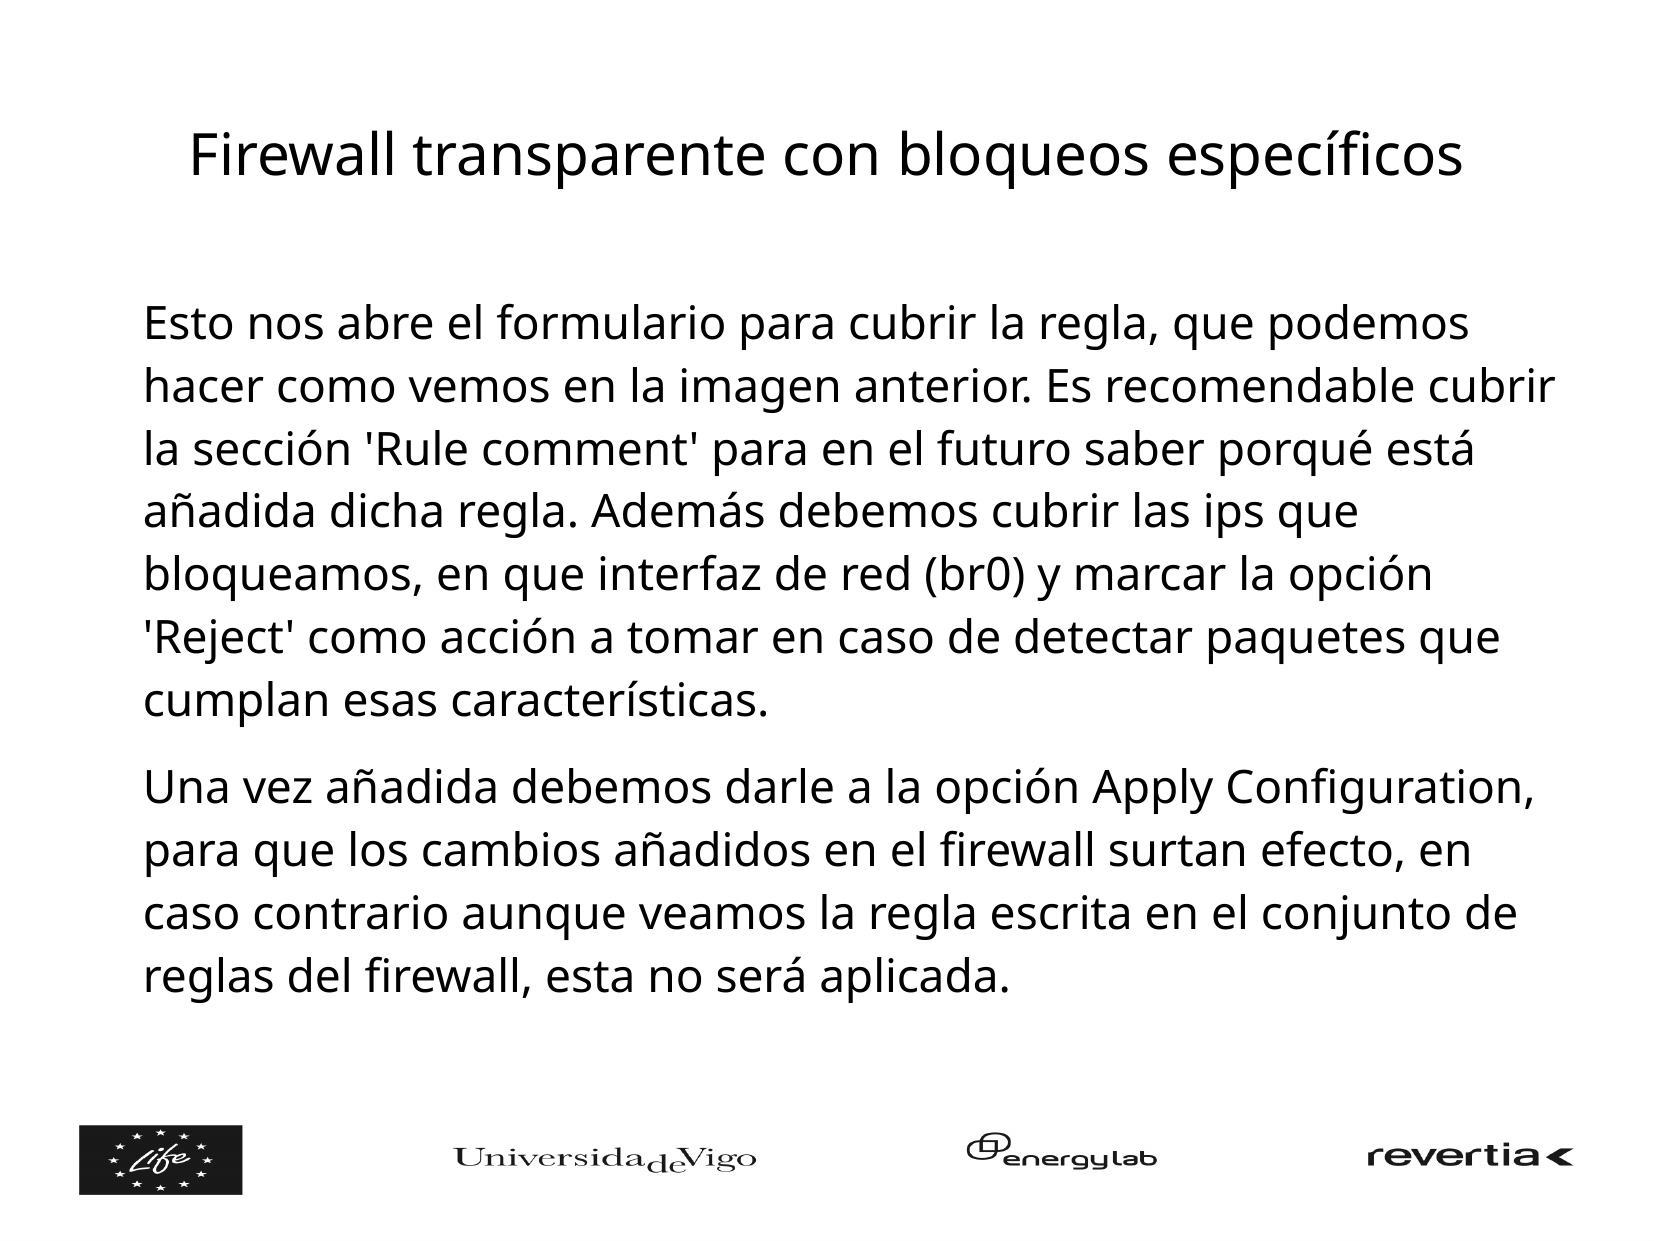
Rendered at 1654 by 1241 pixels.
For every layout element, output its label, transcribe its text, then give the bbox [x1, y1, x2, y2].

picture [0, 1009, 1654, 1241]
list Esto nos abre el formulario para cubrir la regla, que podemos hacer como vemos en la imagen anterior. Es recomendable cubrir la sección 'Rule comment' para en el futuro saber porqué está añadida dicha regla. Además debemos cubrir las ips que bloqueamos, en que interfaz de red (br0) y marcar la opción 'Reject' como acción a tomar en caso de detectar paquetes que cumplan esas características. Una vez añadida debemos darle a la opción Apply Configuration, para que los cambios añadidos en el firewall surtan efecto, en caso contrario aunque veamos la regla escrita en el conjunto de reglas del firewall, esta no será aplicada. [82, 290, 1571, 1010]
title Firewall transparente con bloqueos específicos [82, 49, 1571, 257]
